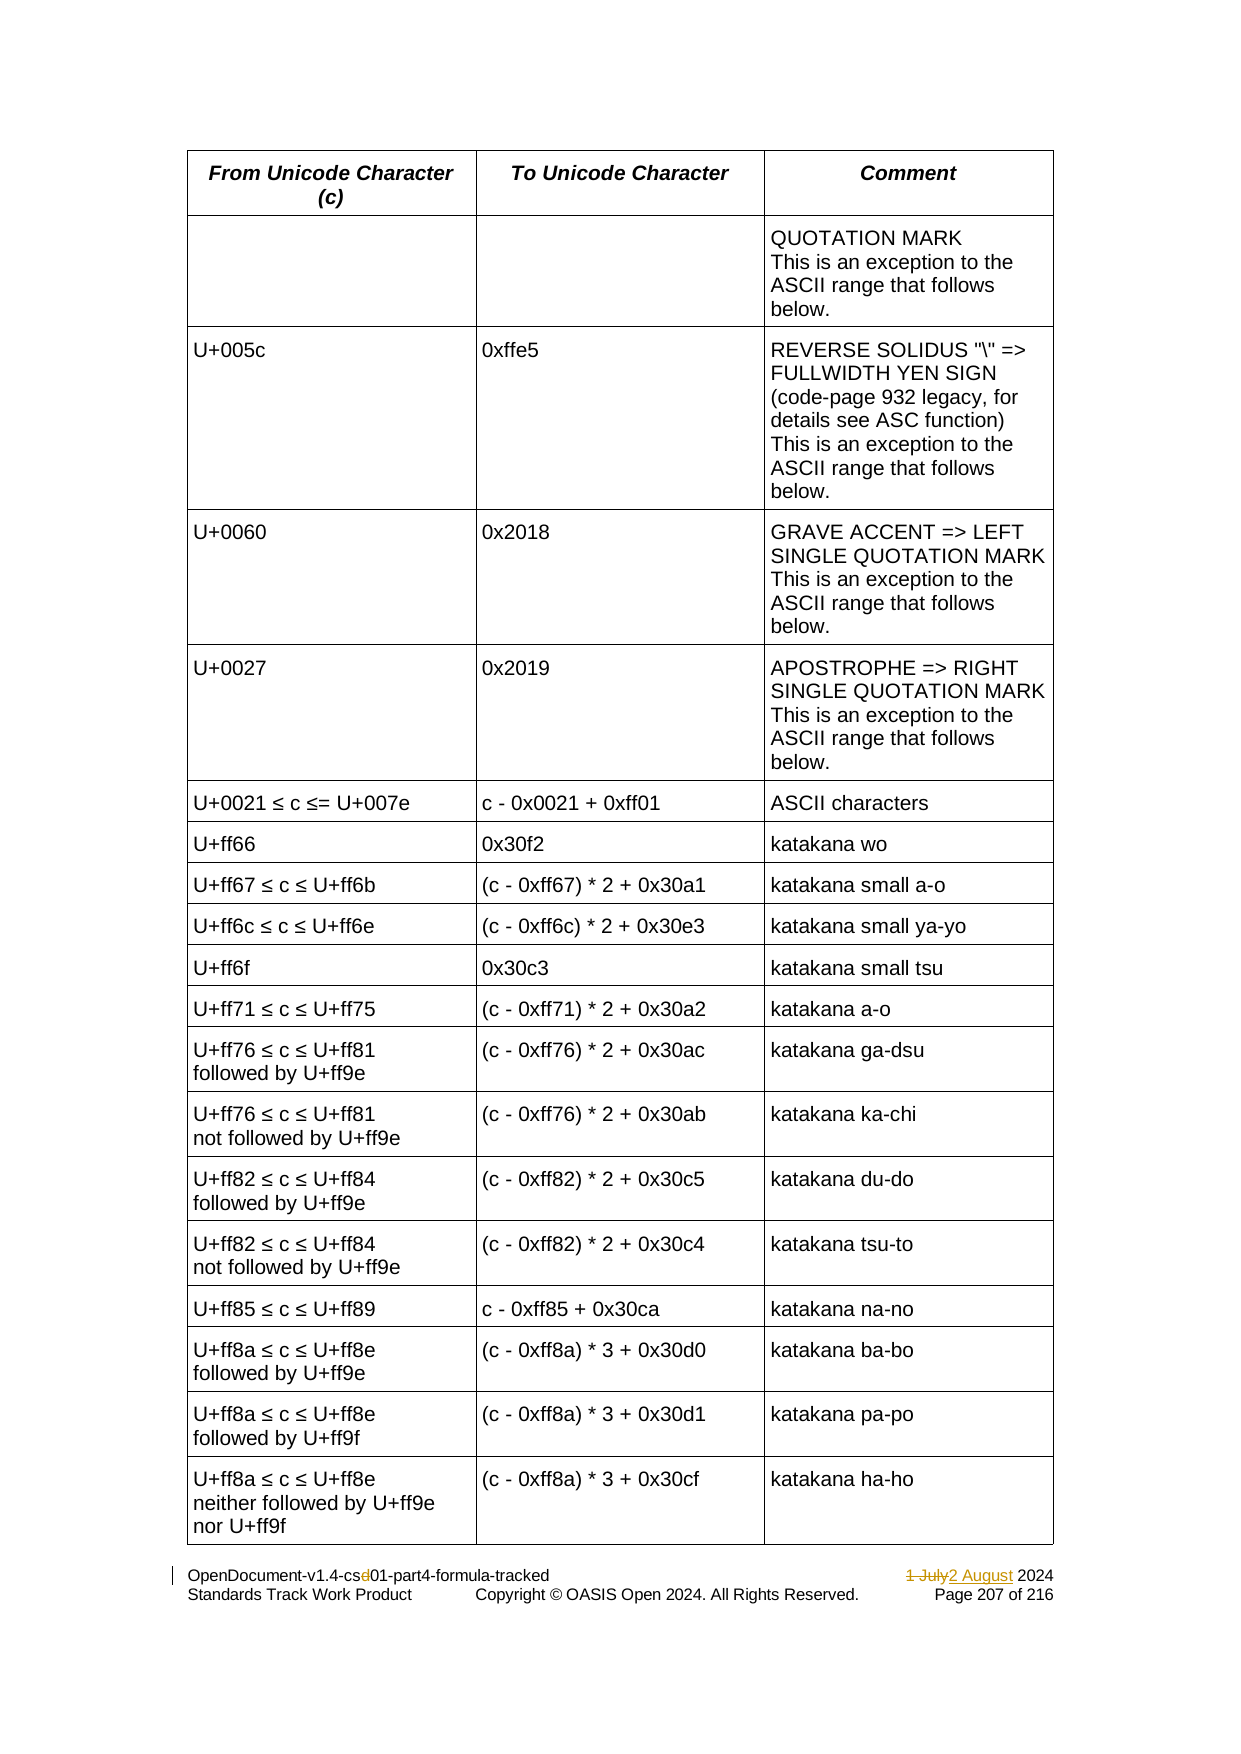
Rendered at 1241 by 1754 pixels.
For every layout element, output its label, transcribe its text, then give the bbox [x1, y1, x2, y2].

table_cell katakana small ya-yo [765, 904, 1053, 944]
table_cell katakana ka-chi [765, 1092, 1053, 1156]
table_cell (c - 0xff82) * 2 + 0x30c5 [477, 1157, 764, 1220]
table_cell katakana ha-ho [765, 1457, 1053, 1544]
table_cell U+0021 ≤ c ≤= U+007e [188, 781, 476, 821]
table_cell 0x2019 [477, 645, 764, 779]
table_cell U+0027 [188, 645, 476, 779]
table_cell U+ff85 ≤ c ≤ U+ff89 [188, 1286, 476, 1326]
table_cell c - 0xff85 + 0x30ca [477, 1286, 764, 1326]
table_cell (c - 0xff8a) * 3 + 0x30d0 [477, 1327, 764, 1391]
table_cell (c - 0xff8a) * 3 + 0x30cf [477, 1457, 764, 1544]
table_cell (c - 0xff82) * 2 + 0x30c4 [477, 1221, 764, 1285]
table_cell (c - 0xff76) * 2 + 0x30ab [477, 1092, 764, 1156]
table_cell katakana small a-o [765, 863, 1053, 903]
table_cell ASCII characters [765, 781, 1053, 821]
table_cell REVERSE SOLIDUS "\" => FULLWIDTH YEN SIGN (code-page 932 legacy, for details see ASC function) This is an exception to the ASCII range that follows below. [765, 327, 1053, 509]
table_cell U+ff6f [188, 945, 476, 985]
table_cell U+ff71 ≤ c ≤ U+ff75 [188, 986, 476, 1026]
table_cell (c - 0xff6c) * 2 + 0x30e3 [477, 904, 764, 944]
table_cell 0x2018 [477, 510, 764, 644]
table_cell [477, 216, 764, 326]
table_cell (c - 0xff67) * 2 + 0x30a1 [477, 863, 764, 903]
table_cell U+ff6c ≤ c ≤ U+ff6e [188, 904, 476, 944]
table_cell (c - 0xff76) * 2 + 0x30ac [477, 1027, 764, 1091]
table_cell katakana pa-po [765, 1392, 1053, 1456]
table_header From Unicode Character (c) [188, 151, 476, 215]
table_cell U+ff67 ≤ c ≤ U+ff6b [188, 863, 476, 903]
table_header To Unicode Character [477, 151, 764, 215]
table_cell katakana wo [765, 822, 1053, 862]
table_cell GRAVE ACCENT => LEFT SINGLE QUOTATION MARK This is an exception to the ASCII range that follows below. [765, 510, 1053, 644]
table_cell 0x30c3 [477, 945, 764, 985]
table_cell U+005c [188, 327, 476, 509]
table_cell katakana ga-dsu [765, 1027, 1053, 1091]
table_cell U+ff8a ≤ c ≤ U+ff8e neither followed by U+ff9e nor U+ff9f [188, 1457, 476, 1544]
table_cell U+ff8a ≤ c ≤ U+ff8e followed by U+ff9e [188, 1327, 476, 1391]
table_cell U+ff82 ≤ c ≤ U+ff84 followed by U+ff9e [188, 1157, 476, 1220]
table_cell katakana small tsu [765, 945, 1053, 985]
table_cell U+0060 [188, 510, 476, 644]
table_cell U+ff66 [188, 822, 476, 862]
table_cell 0xffe5 [477, 327, 764, 509]
table_cell c - 0x0021 + 0xff01 [477, 781, 764, 821]
table_cell U+ff76 ≤ c ≤ U+ff81 followed by U+ff9e [188, 1027, 476, 1091]
table_cell U+ff8a ≤ c ≤ U+ff8e followed by U+ff9f [188, 1392, 476, 1456]
table_cell katakana ba-bo [765, 1327, 1053, 1391]
table_cell (c - 0xff71) * 2 + 0x30a2 [477, 986, 764, 1026]
table_cell QUOTATION MARK This is an exception to the ASCII range that follows below. [765, 216, 1053, 326]
table_header Comment [765, 151, 1053, 215]
table_cell U+ff76 ≤ c ≤ U+ff81 not followed by U+ff9e [188, 1092, 476, 1156]
table_cell U+ff82 ≤ c ≤ U+ff84 not followed by U+ff9e [188, 1221, 476, 1285]
table_cell katakana tsu-to [765, 1221, 1053, 1285]
table_cell (c - 0xff8a) * 3 + 0x30d1 [477, 1392, 764, 1456]
table_cell 0x30f2 [477, 822, 764, 862]
table_cell katakana du-do [765, 1157, 1053, 1220]
table_cell katakana a-o [765, 986, 1053, 1026]
table_cell [188, 216, 476, 326]
table_cell katakana na-no [765, 1286, 1053, 1326]
table_cell APOSTROPHE => RIGHT SINGLE QUOTATION MARK This is an exception to the ASCII range that follows below. [765, 645, 1053, 779]
